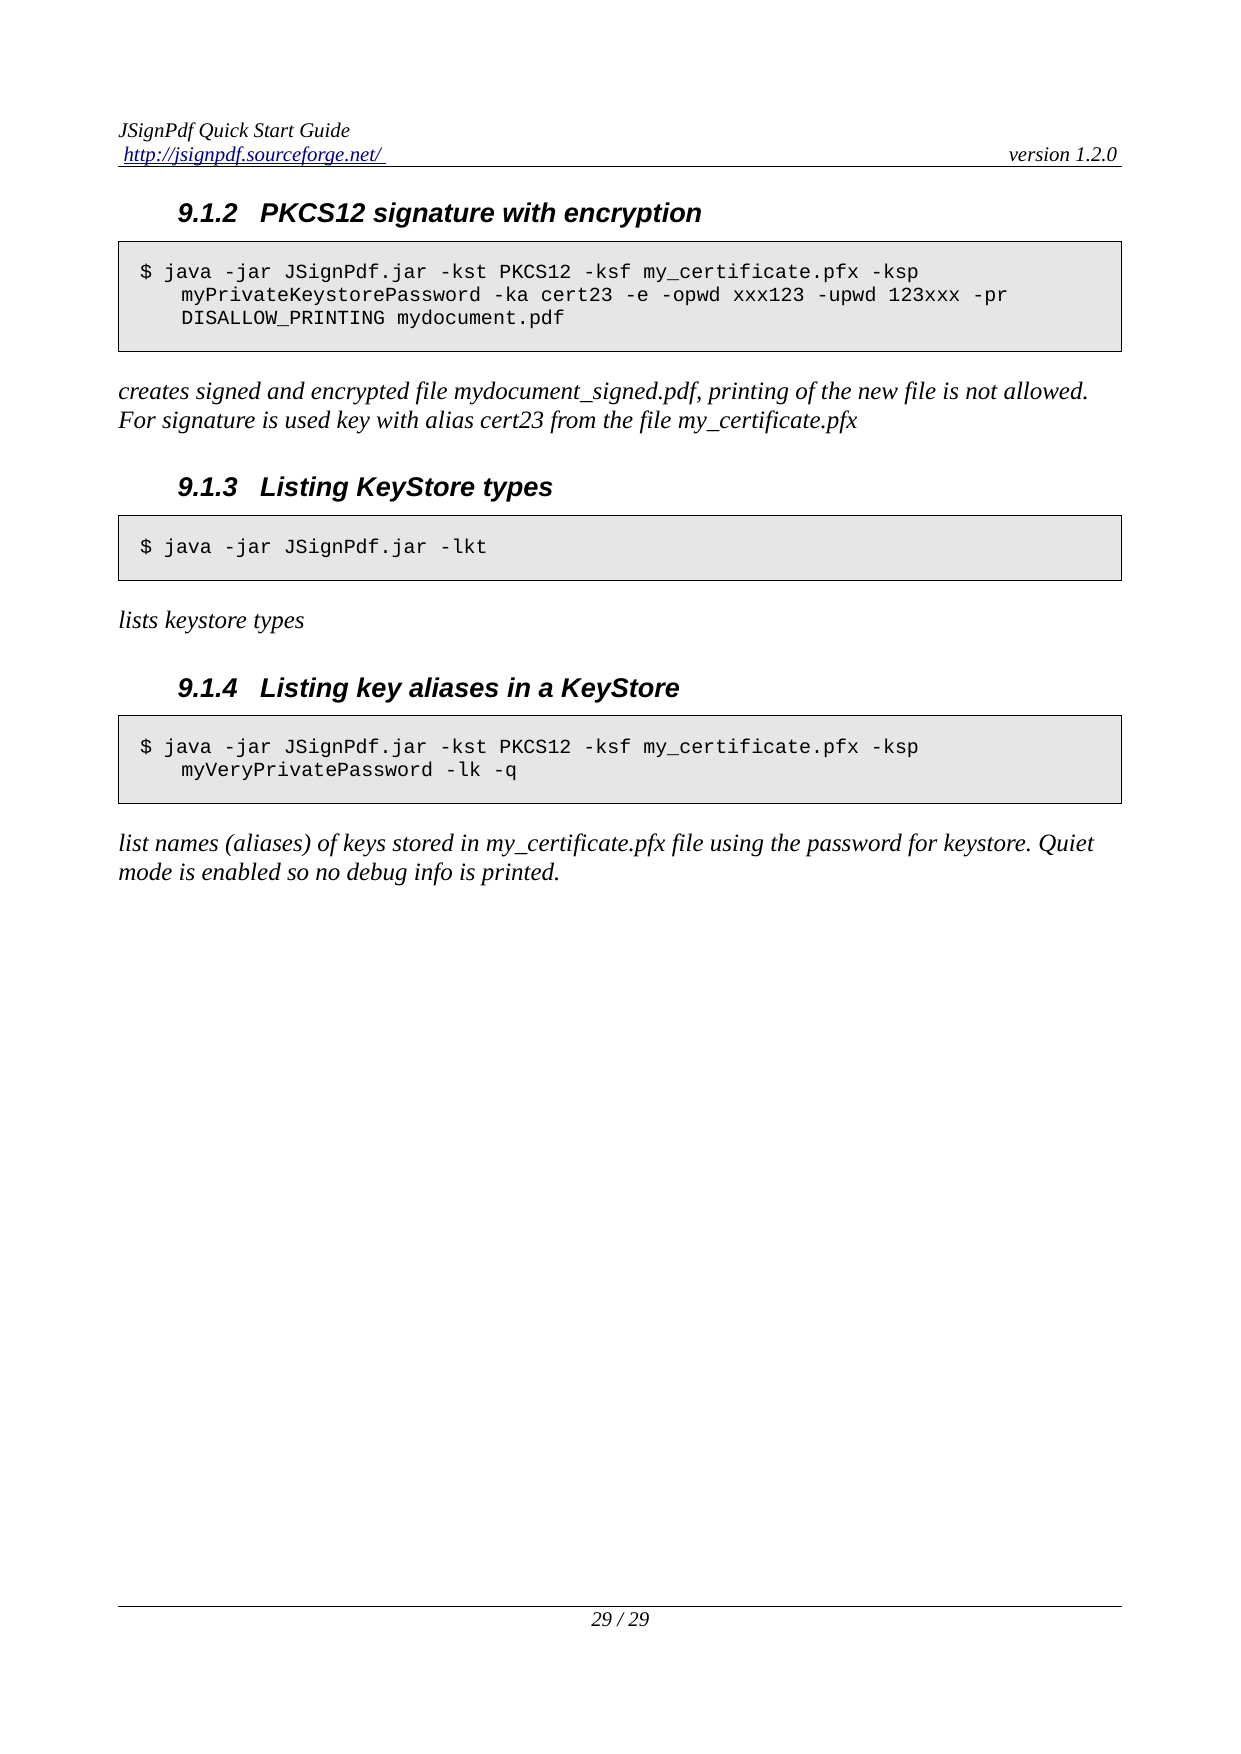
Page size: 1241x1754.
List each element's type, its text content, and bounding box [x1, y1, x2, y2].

text $ java -jar JSignPdf.jar -kst PKCS12 -ksf my_certificate.pfx -ksp myVeryPrivatePassword -lk -q [119, 716, 1121, 803]
text creates signed and encrypted file mydocument_signed.pdf, printing of the new file is not allowed. For signature is used key with alias cert23 from the file my_certificate.pfx [118, 376, 1122, 434]
text $ java -jar JSignPdf.jar -lkt [119, 516, 1121, 580]
text $ java -jar JSignPdf.jar -kst PKCS12 -ksf my_certificate.pfx -ksp myPrivateKeystorePassword -ka cert23 -e -opwd xxx123 -upwd 123xxx -pr DISALLOW_PRINTING mydocument.pdf [119, 242, 1121, 351]
text list names (aliases) of keys stored in my_certificate.pfx file using the password for keystore. Quiet mode is enabled so no debug info is printed. [118, 828, 1122, 886]
subtitle Listing key aliases in a KeyStore [177, 672, 1122, 703]
text lists keystore types [118, 605, 1122, 634]
subtitle Listing KeyStore types [177, 471, 1122, 502]
subtitle PKCS12 signature with encryption [177, 197, 1122, 228]
